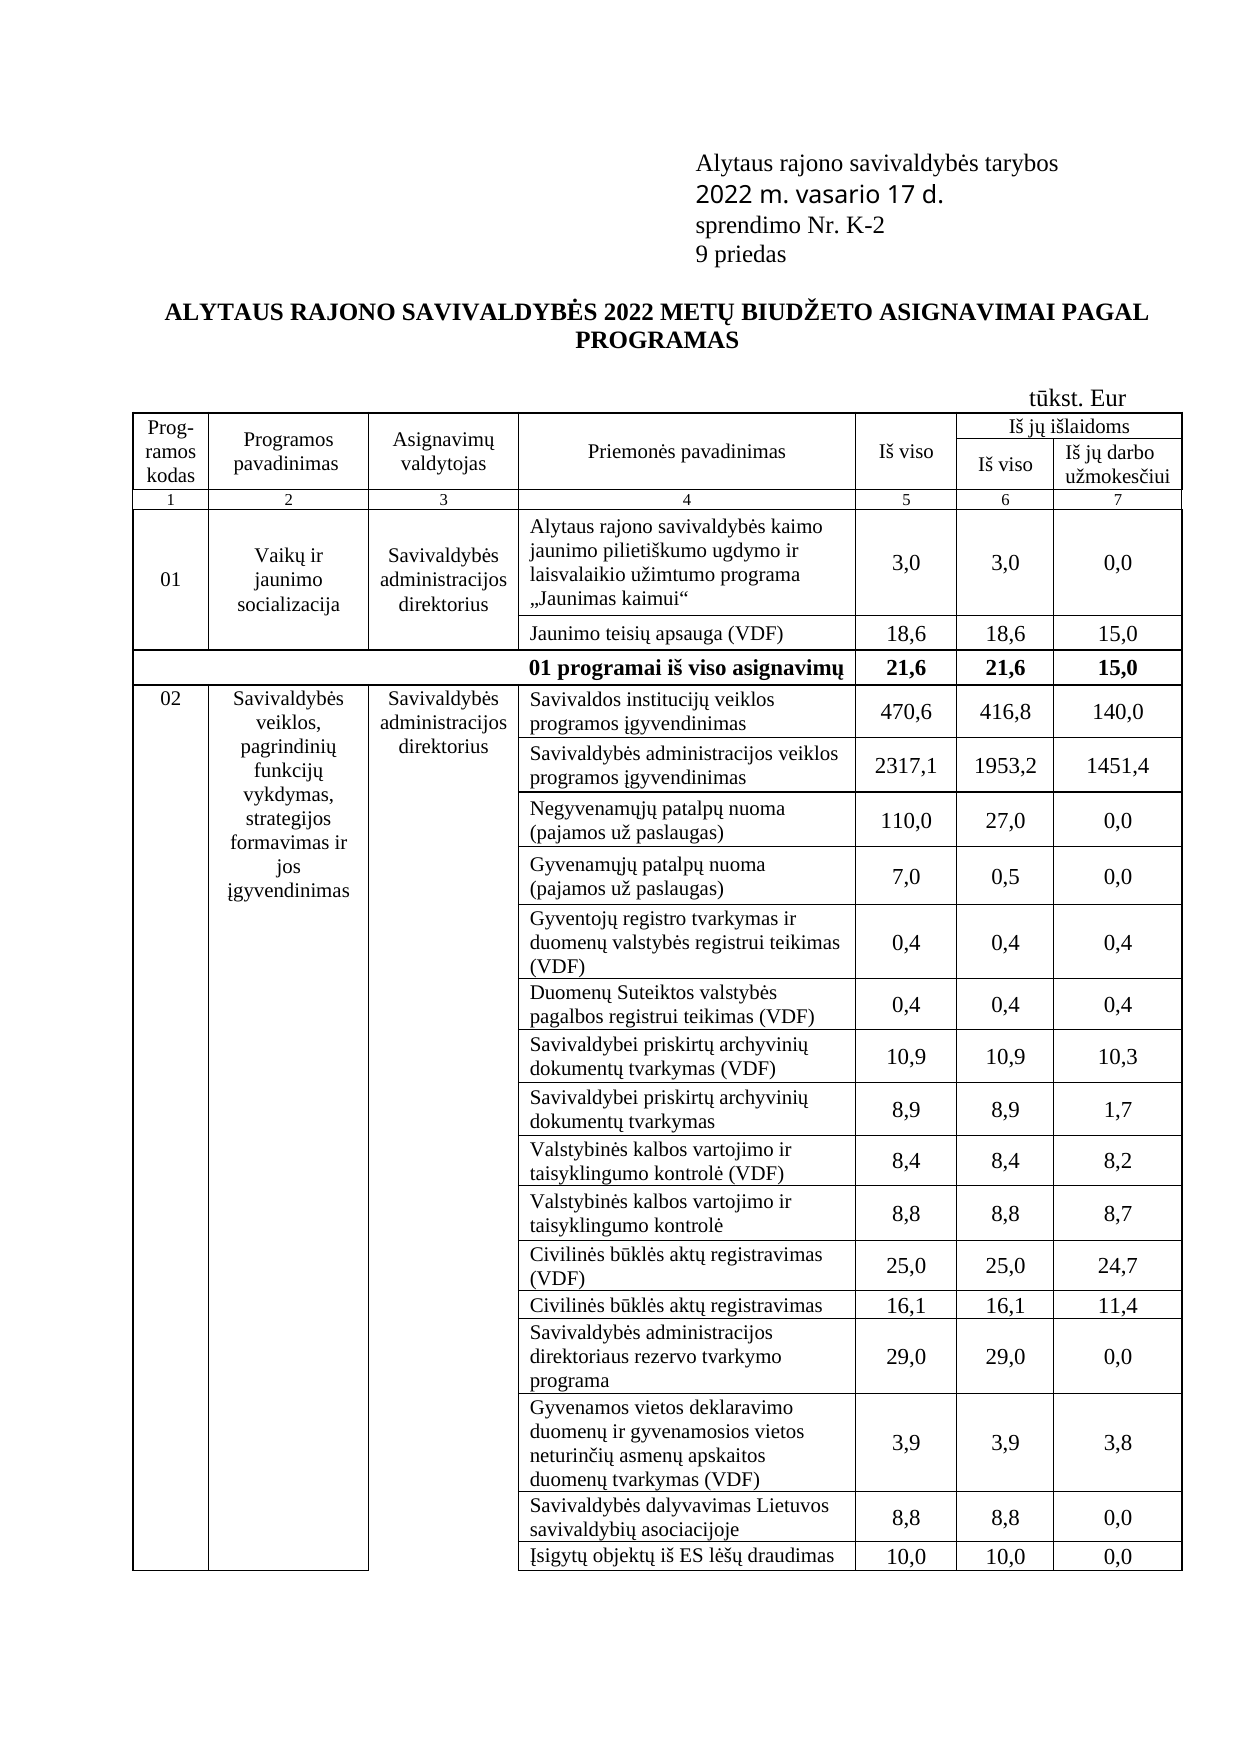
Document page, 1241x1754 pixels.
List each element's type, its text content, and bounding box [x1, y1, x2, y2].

table_cell 7 [1054, 490, 1181, 509]
table_cell 21,6 [957, 651, 1053, 684]
table_cell 7,0 [856, 847, 956, 904]
table_cell 8,9 [957, 1083, 1053, 1135]
table_cell Savivaldybės dalyvavimas Lietuvos savivaldybių asociacijoje [519, 1492, 855, 1541]
table_cell Iš viso [957, 439, 1053, 488]
table_cell 01 [134, 510, 208, 649]
table_cell Savivaldybei priskirtų archyvinių dokumentų tvarkymas [519, 1083, 855, 1135]
table_cell Savivaldybei priskirtų archyvinių dokumentų tvarkymas (VDF) [519, 1030, 855, 1082]
table_cell 02 [134, 686, 208, 1569]
table_header Prog-ramos kodas [134, 414, 208, 488]
table_cell 1,7 [1054, 1083, 1181, 1135]
table_cell 2317,1 [856, 738, 956, 791]
table_cell 10,0 [957, 1542, 1053, 1569]
table_cell 29,0 [856, 1319, 956, 1392]
table_cell Savivaldybės administracijos direktoriaus rezervo tvarkymo programa [519, 1319, 855, 1392]
table_cell 0,4 [957, 979, 1053, 1028]
table_header Asignavimų valdytojas [369, 414, 518, 488]
table_cell 3 [369, 490, 518, 509]
table_cell Gyvenamos vietos deklaravimo duomenų ir gyvenamosios vietos neturinčių asmenų apskaitos duomenų tvarkymas (VDF) [519, 1394, 855, 1491]
table_cell Valstybinės kalbos vartojimo ir taisyklingumo kontrolė [519, 1186, 855, 1239]
table_cell 18,6 [856, 616, 956, 649]
table_cell 0,0 [1054, 1492, 1181, 1541]
table_cell Savivaldybės administracijos veiklos programos įgyvendinimas [519, 738, 855, 791]
table_header Priemonės pavadinimas [519, 414, 855, 488]
table_cell 25,0 [957, 1241, 1053, 1290]
table_cell 3,9 [957, 1394, 1053, 1491]
table_cell 1451,4 [1054, 738, 1181, 791]
table_cell 0,4 [1054, 905, 1181, 978]
table_cell 0,0 [1054, 1319, 1181, 1392]
table_cell 27,0 [957, 793, 1053, 846]
text sprendimo Nr. K-2 [133, 210, 1181, 239]
table_cell 18,6 [957, 616, 1053, 649]
table_cell Civilinės būklės aktų registravimas (VDF) [519, 1241, 855, 1290]
table_cell 16,1 [856, 1291, 956, 1318]
table_cell 6 [957, 490, 1053, 509]
table_cell Alytaus rajono savivaldybės kaimo jaunimo pilietiškumo ugdymo ir laisvalaikio užimtumo programa „Jaunimas kaimui“ [519, 510, 855, 615]
table_cell 4 [519, 490, 855, 509]
table_cell 0,4 [957, 905, 1053, 978]
text 2022 m. vasario 17 d. [133, 176, 1181, 210]
table_cell 0,4 [856, 905, 956, 978]
table_cell 140,0 [1054, 686, 1181, 737]
table_cell Civilinės būklės aktų registravimas [519, 1291, 855, 1318]
table_cell Iš jų darbo užmokesčiui [1054, 439, 1181, 488]
table_cell 470,6 [856, 686, 956, 737]
table_cell Savivaldos institucijų veiklos programos įgyvendinimas [519, 686, 855, 737]
table_cell 10,3 [1054, 1030, 1181, 1082]
table_cell 0,0 [1054, 1542, 1181, 1569]
table_cell 15,0 [1054, 616, 1181, 649]
table_cell Savivaldybės veiklos, pagrindinių funkcijų vykdymas, strategijos formavimas ir jos įgyvendinimas [209, 686, 368, 1569]
table_cell 21,6 [856, 651, 956, 684]
table_cell 0,0 [1054, 847, 1181, 904]
table_cell 11,4 [1054, 1291, 1181, 1318]
table_cell 8,8 [856, 1186, 956, 1239]
table_cell 15,0 [1054, 651, 1181, 684]
table_header Iš viso [856, 414, 956, 488]
table_cell 16,1 [957, 1291, 1053, 1318]
table_cell 8,2 [1054, 1136, 1181, 1185]
table_cell 3,0 [856, 510, 956, 615]
table_cell Įsigytų objektų iš ES lėšų draudimas [519, 1542, 855, 1569]
table_cell 29,0 [957, 1319, 1053, 1392]
table_cell 2 [209, 490, 368, 509]
table_header Iš jų išlaidoms [957, 414, 1181, 438]
table_cell 1953,2 [957, 738, 1053, 791]
table_cell 8,9 [856, 1083, 956, 1135]
table_cell Savivaldybės administracijos direktorius [369, 686, 518, 1569]
table_cell 8,8 [957, 1186, 1053, 1239]
table_cell 8,7 [1054, 1186, 1181, 1239]
table_cell Duomenų Suteiktos valstybės pagalbos registrui teikimas (VDF) [519, 979, 855, 1028]
table_cell 3,0 [957, 510, 1053, 615]
table_cell Gyvenamųjų patalpų nuoma (pajamos už paslaugas) [519, 847, 855, 904]
table_cell 5 [856, 490, 956, 509]
table_cell Valstybinės kalbos vartojimo ir taisyklingumo kontrolė (VDF) [519, 1136, 855, 1185]
table_cell Negyvenamųjų patalpų nuoma (pajamos už paslaugas) [519, 793, 855, 846]
text 9 priedas [133, 239, 1181, 268]
table_cell 10,0 [856, 1542, 956, 1569]
table_cell Gyventojų registro tvarkymas ir duomenų valstybės registrui teikimas (VDF) [519, 905, 855, 978]
table_cell Vaikų ir jaunimo socializacija [209, 510, 368, 649]
table_cell 8,8 [856, 1492, 956, 1541]
table_cell 1 [133, 490, 208, 509]
table_cell 10,9 [957, 1030, 1053, 1082]
table_cell 0,5 [957, 847, 1053, 904]
table_cell 8,4 [856, 1136, 956, 1185]
table_cell 01 programai iš viso asignavimų [134, 651, 855, 684]
text tūkst. Eur [133, 383, 1181, 412]
table_header Programos pavadinimas [209, 414, 368, 488]
text ALYTAUS RAJONO SAVIVALDYBĖS 2022 METŲ BIUDŽETO ASIGNAVIMAI PAGAL PROGRAMAS [133, 297, 1181, 354]
table_cell 8,4 [957, 1136, 1053, 1185]
table_cell 10,9 [856, 1030, 956, 1082]
table_cell 3,8 [1054, 1394, 1181, 1491]
table_cell 0,4 [856, 979, 956, 1028]
table_cell 110,0 [856, 793, 956, 846]
table_cell Jaunimo teisių apsauga (VDF) [519, 616, 855, 649]
table_cell 416,8 [957, 686, 1053, 737]
table_cell Savivaldybės administracijos direktorius [369, 510, 518, 649]
text Alytaus rajono savivaldybės tarybos [133, 148, 1181, 176]
table_cell 0,0 [1054, 793, 1181, 846]
table_cell 3,9 [856, 1394, 956, 1491]
table_cell 8,8 [957, 1492, 1053, 1541]
table_cell 24,7 [1054, 1241, 1181, 1290]
table_cell 0,4 [1054, 979, 1181, 1028]
table_cell 25,0 [856, 1241, 956, 1290]
table_cell 0,0 [1054, 510, 1181, 615]
